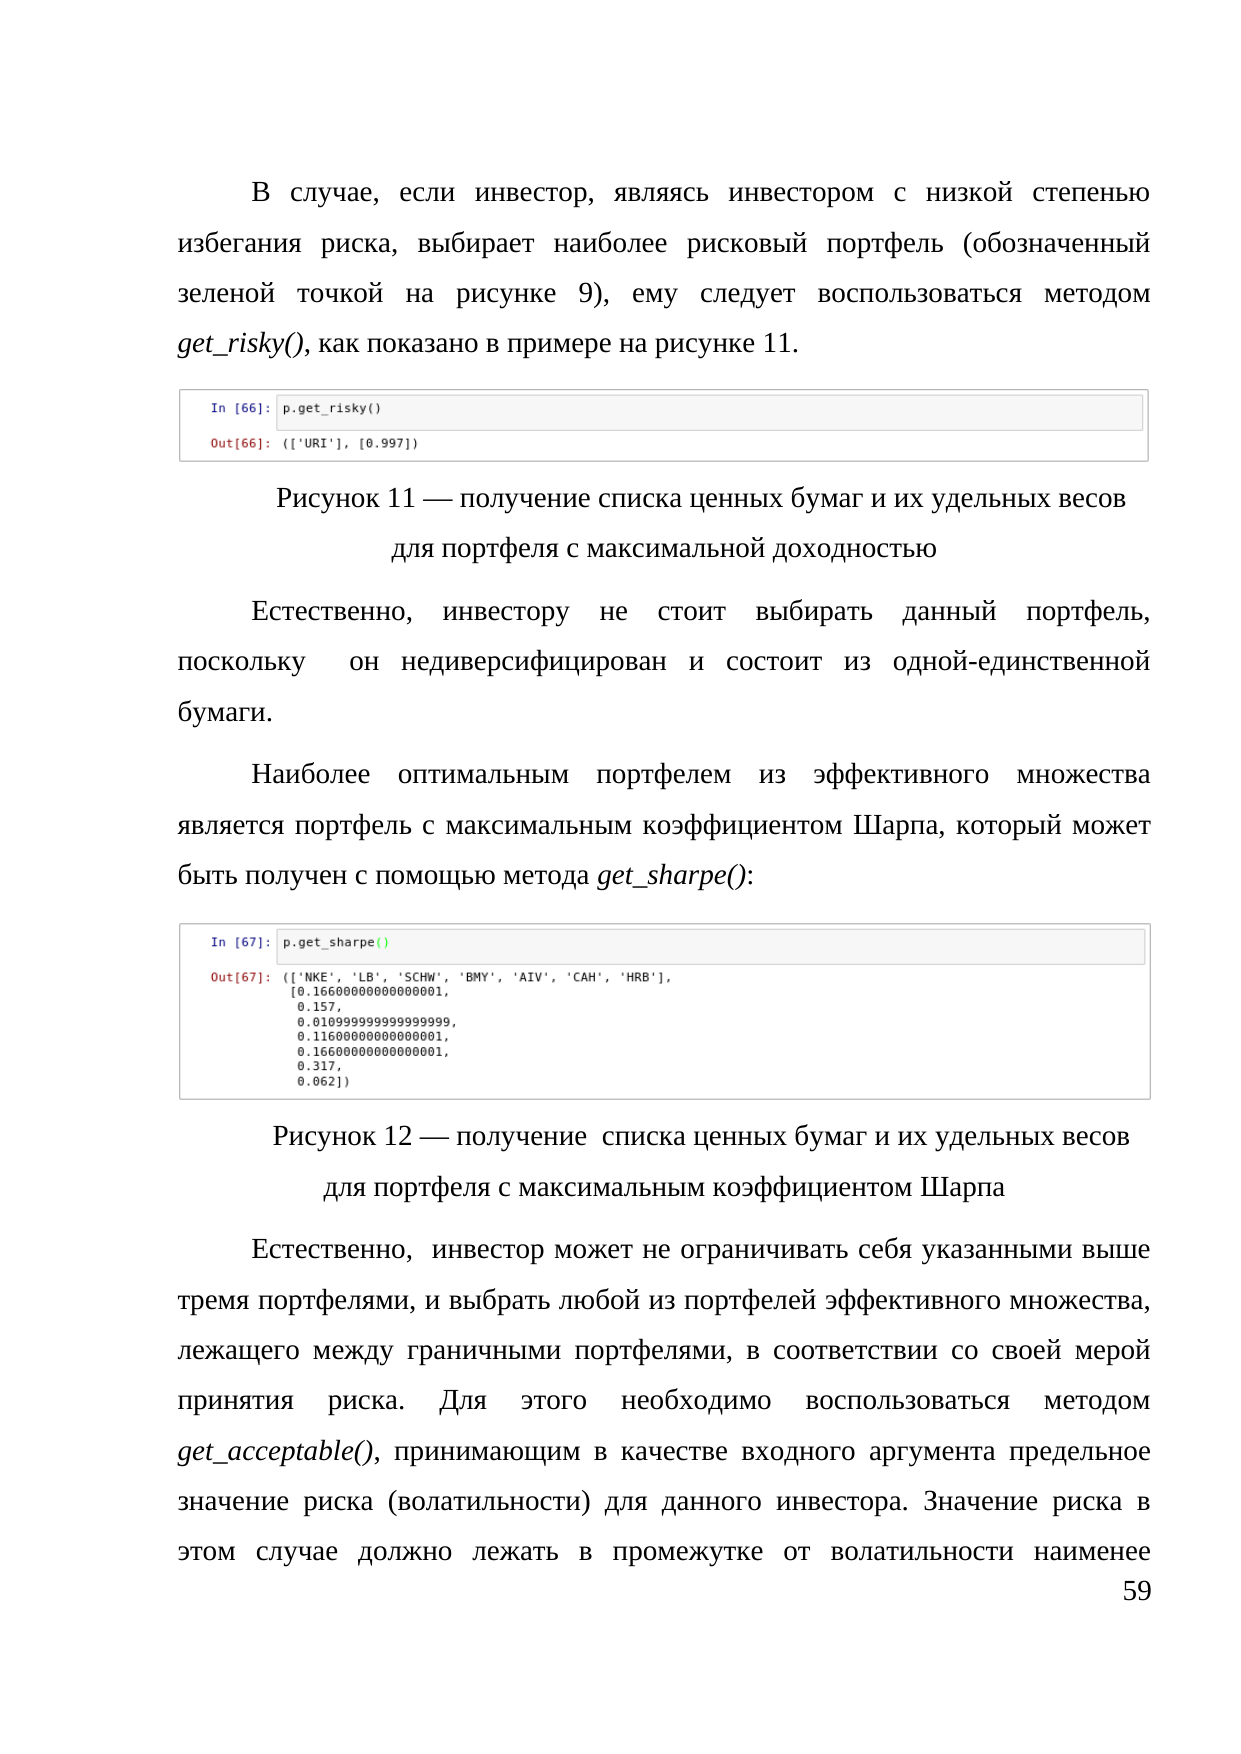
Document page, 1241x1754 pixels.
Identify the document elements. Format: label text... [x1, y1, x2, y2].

text Естественно, инвестор может не ограничивать себя указанными выше тремя портфелями, и выбрать любой из портфелей эффективного множества, лежащего между граничными портфелями, в соответствии со своей мерой принятия риска. Для этого необходимо воспользоваться методом get_acceptable(), принимающим в качестве входного аргумента предельное значение риска (волатильности) для данного инвестора. Значение риска в этом случае должно лежать в промежутке от волатильности наименее [177, 1231, 1152, 1567]
text В случае, если инвестор, являясь инвестором с низкой степенью избегания риска, выбирает наиболее рисковый портфель (обозначенный зеленой точкой на рисунке 9), ему следует воспользоваться методом get_risky(), как показано в примере на рисунке 11. [177, 174, 1152, 359]
picture [177, 920, 1152, 1102]
picture [177, 388, 1152, 464]
text Наиболее оптимальным портфелем из эффективного множества является портфель с максимальным коэффициентом Шарпа, который может быть получен с помощью метода get_sharpe(): [177, 757, 1152, 891]
text Рисунок 11 — получение списка ценных бумаг и их удельных весов для портфеля с максимальной доходностью [177, 464, 1152, 564]
text Рисунок 12 — получение списка ценных бумаг и их удельных весов для портфеля с максимальным коэффициентом Шарпа [177, 1102, 1152, 1202]
text Естественно, инвестору не стоит выбирать данный портфель, поскольку он недиверсифицирован и состоит из одной-единственной бумаги. [177, 593, 1152, 727]
